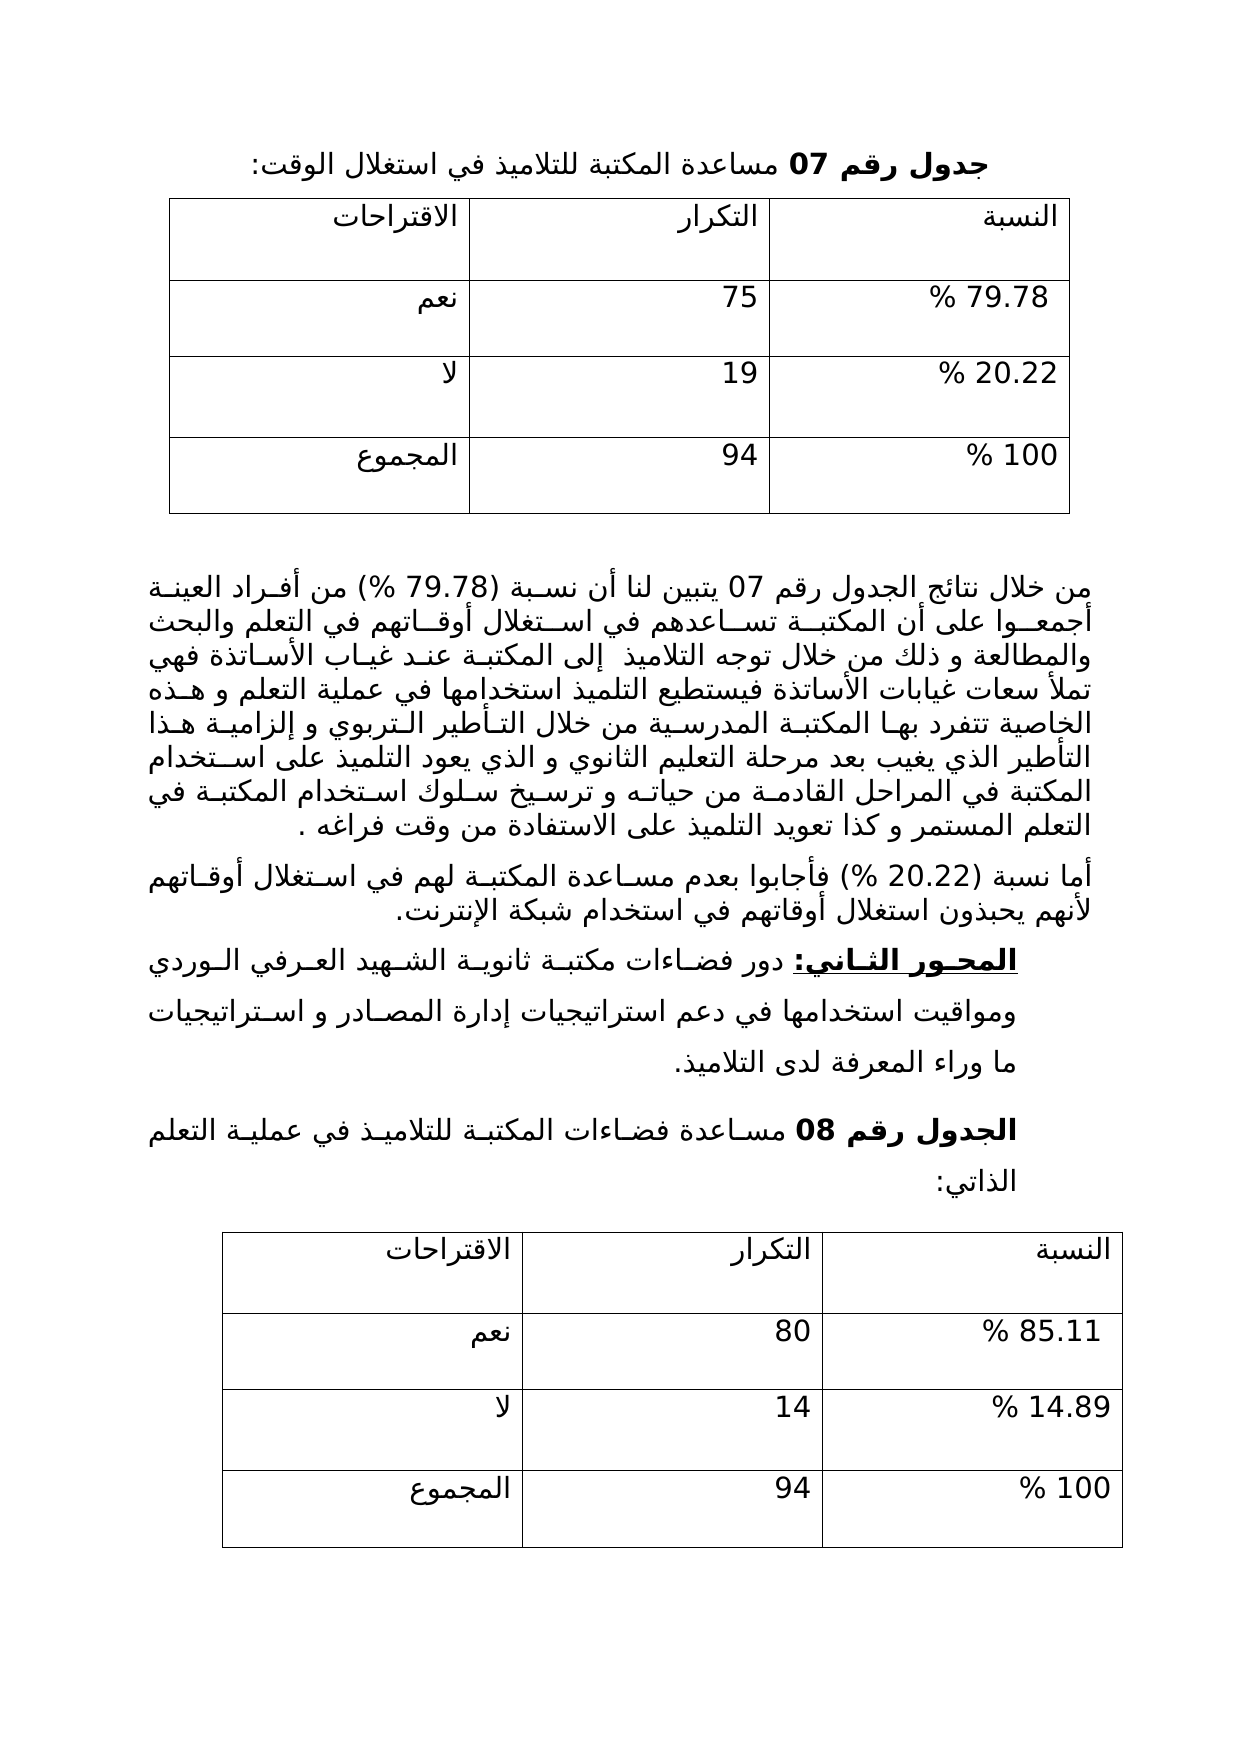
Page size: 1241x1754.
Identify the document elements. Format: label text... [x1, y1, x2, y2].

table_cell نعم [170, 281, 469, 356]
text من خلال نتائج الجدول رقم 07 يتبين لنا أن نسبة (79.78 %) من أفراد العينة أجمعوا على أن المكتبة تساعدهم في استغلال أوقاتهم في التعلم والبحث والمطالعة و ذلك من خلال توجه التلاميذ إلى المكتبة عند غياب الأساتذة فهي تملأ سعات غيابات الأساتذة فيستطيع التلميذ استخدامها في عملية التعلم و هذه الخاصية تتفرد بها المكتبة المدرسية من خلال التأطير التربوي و إلزامية هذا التأطير الذي يغيب بعد مرحلة التعليم الثانوي و الذي يعود التلميذ على استخدام المكتبة في المراحل القادمة من حياته و ترسيخ سلوك استخدام المكتبة في التعلم المستمر و كذا تعويد التلميذ على الاستفادة من وقت فراغه . [148, 571, 1092, 842]
text جدول رقم 07 مساعدة المكتبة للتلاميذ في استغلال الوقت: [148, 148, 1092, 182]
table_cell لا [170, 357, 469, 437]
table_header الاقتراحات [223, 1233, 522, 1313]
text الجدول رقم 08 مساعدة فضاءات المكتبة للتلاميذ في عملية التعلم الذاتي: [148, 1113, 1017, 1198]
table_header التكرار [470, 199, 769, 279]
table_cell 100 % [770, 438, 1069, 513]
table_cell 94 [523, 1471, 822, 1547]
table_header النسبة [770, 199, 1069, 279]
table_cell المجموع [170, 438, 469, 513]
table_cell 100 % [823, 1471, 1122, 1547]
table_cell 14.89 % [823, 1390, 1122, 1470]
table_cell 19 [470, 357, 769, 437]
table_cell نعم [223, 1314, 522, 1389]
table_header التكرار [523, 1233, 822, 1313]
table_cell 75 [470, 281, 769, 356]
table_cell 85.11 % [823, 1314, 1122, 1389]
table_cell 79.78 % [770, 281, 1069, 356]
table_cell 20.22 % [770, 357, 1069, 437]
text المحور الثاني: دور فضاءات مكتبة ثانوية الشهيد العرفي الوردي ومواقيت استخدامها في دعم استراتيجيات إدارة المصادر و استراتيجيات ما وراء المعرفة لدى التلاميذ. [148, 944, 1017, 1079]
text أما نسبة (20.22 %) فأجابوا بعدم مساعدة المكتبة لهم في استغلال أوقاتهم لأنهم يحبذون استغلال أوقاتهم في استخدام شبكة الإنترنت. [148, 859, 1092, 927]
table_cell المجموع [223, 1471, 522, 1547]
table_cell 14 [523, 1390, 822, 1470]
table_cell 94 [470, 438, 769, 513]
table_header الاقتراحات [170, 199, 469, 279]
table_header النسبة [823, 1233, 1122, 1313]
table_cell لا [223, 1390, 522, 1470]
table_cell 80 [523, 1314, 822, 1389]
